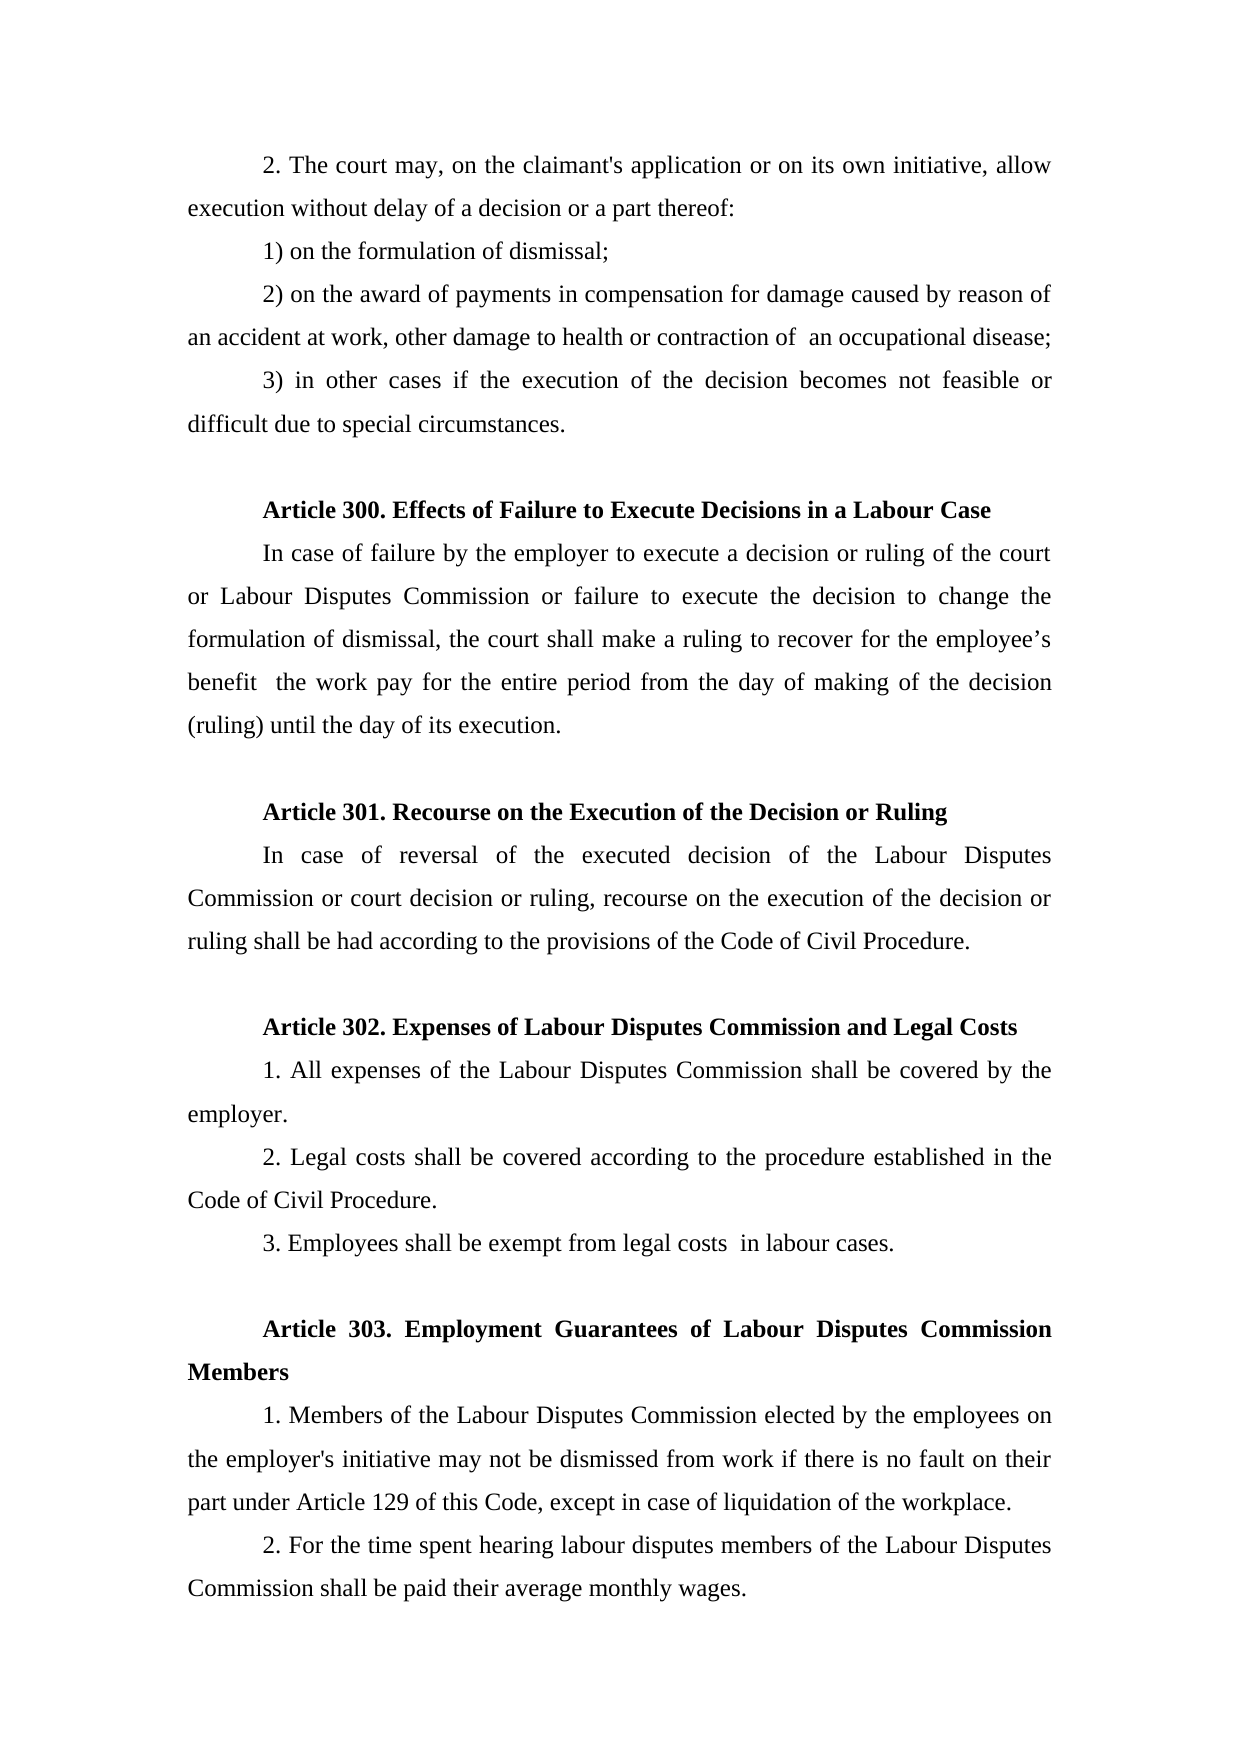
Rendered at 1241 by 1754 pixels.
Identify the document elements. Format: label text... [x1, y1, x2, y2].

text 1. All expenses of the Labour Disputes Commission shall be covered by the employer. [187, 1056, 1053, 1127]
text 2. For the time spent hearing labour disputes members of the Labour Disputes Commission shall be paid their average monthly wages. [187, 1530, 1053, 1602]
text 3. Employees shall be exempt from legal costs in labour cases. [187, 1228, 1053, 1257]
text Article 301. Recourse on the Execution of the Decision or Ruling [187, 797, 1053, 826]
text 2. Legal costs shall be covered according to the procedure established in the Code of Civil Procedure. [187, 1142, 1053, 1214]
text 2. The court may, on the claimant's application or on its own initiative, allow execution without delay of a decision or a part thereof: [187, 150, 1053, 222]
text In case of reversal of the executed decision of the Labour Disputes Commission or court decision or ruling, recourse on the execution of the decision or ruling shall be had according to the provisions of the Code of Civil Procedure. [187, 840, 1053, 955]
text Article 300. Effects of Failure to Execute Decisions in a Labour Case [187, 495, 1053, 524]
text Article 303. Employment Guarantees of Labour Disputes Commission Members [187, 1314, 1053, 1386]
text 1. Members of the Labour Disputes Commission elected by the employees on the employer's initiative may not be dismissed from work if there is no fault on their part under Article 129 of this Code, except in case of liquidation of the workplace. [187, 1401, 1053, 1516]
text In case of failure by the employer to execute a decision or ruling of the court or Labour Disputes Commission or failure to execute the decision to change the formulation of dismissal, the court shall make a ruling to recover for the employee’s benefit the work pay for the entire period from the day of making of the decision (ruling) until the day of its execution. [187, 538, 1053, 739]
text 1) on the formulation of dismissal; [187, 236, 1053, 265]
text 2) on the award of payments in compensation for damage caused by reason of an accident at work, other damage to health or contraction of an occupational disease; [187, 279, 1053, 351]
text 3) in other cases if the execution of the decision becomes not feasible or difficult due to special circumstances. [187, 366, 1053, 437]
text Article 302. Expenses of Labour Disputes Commission and Legal Costs [187, 1012, 1053, 1041]
